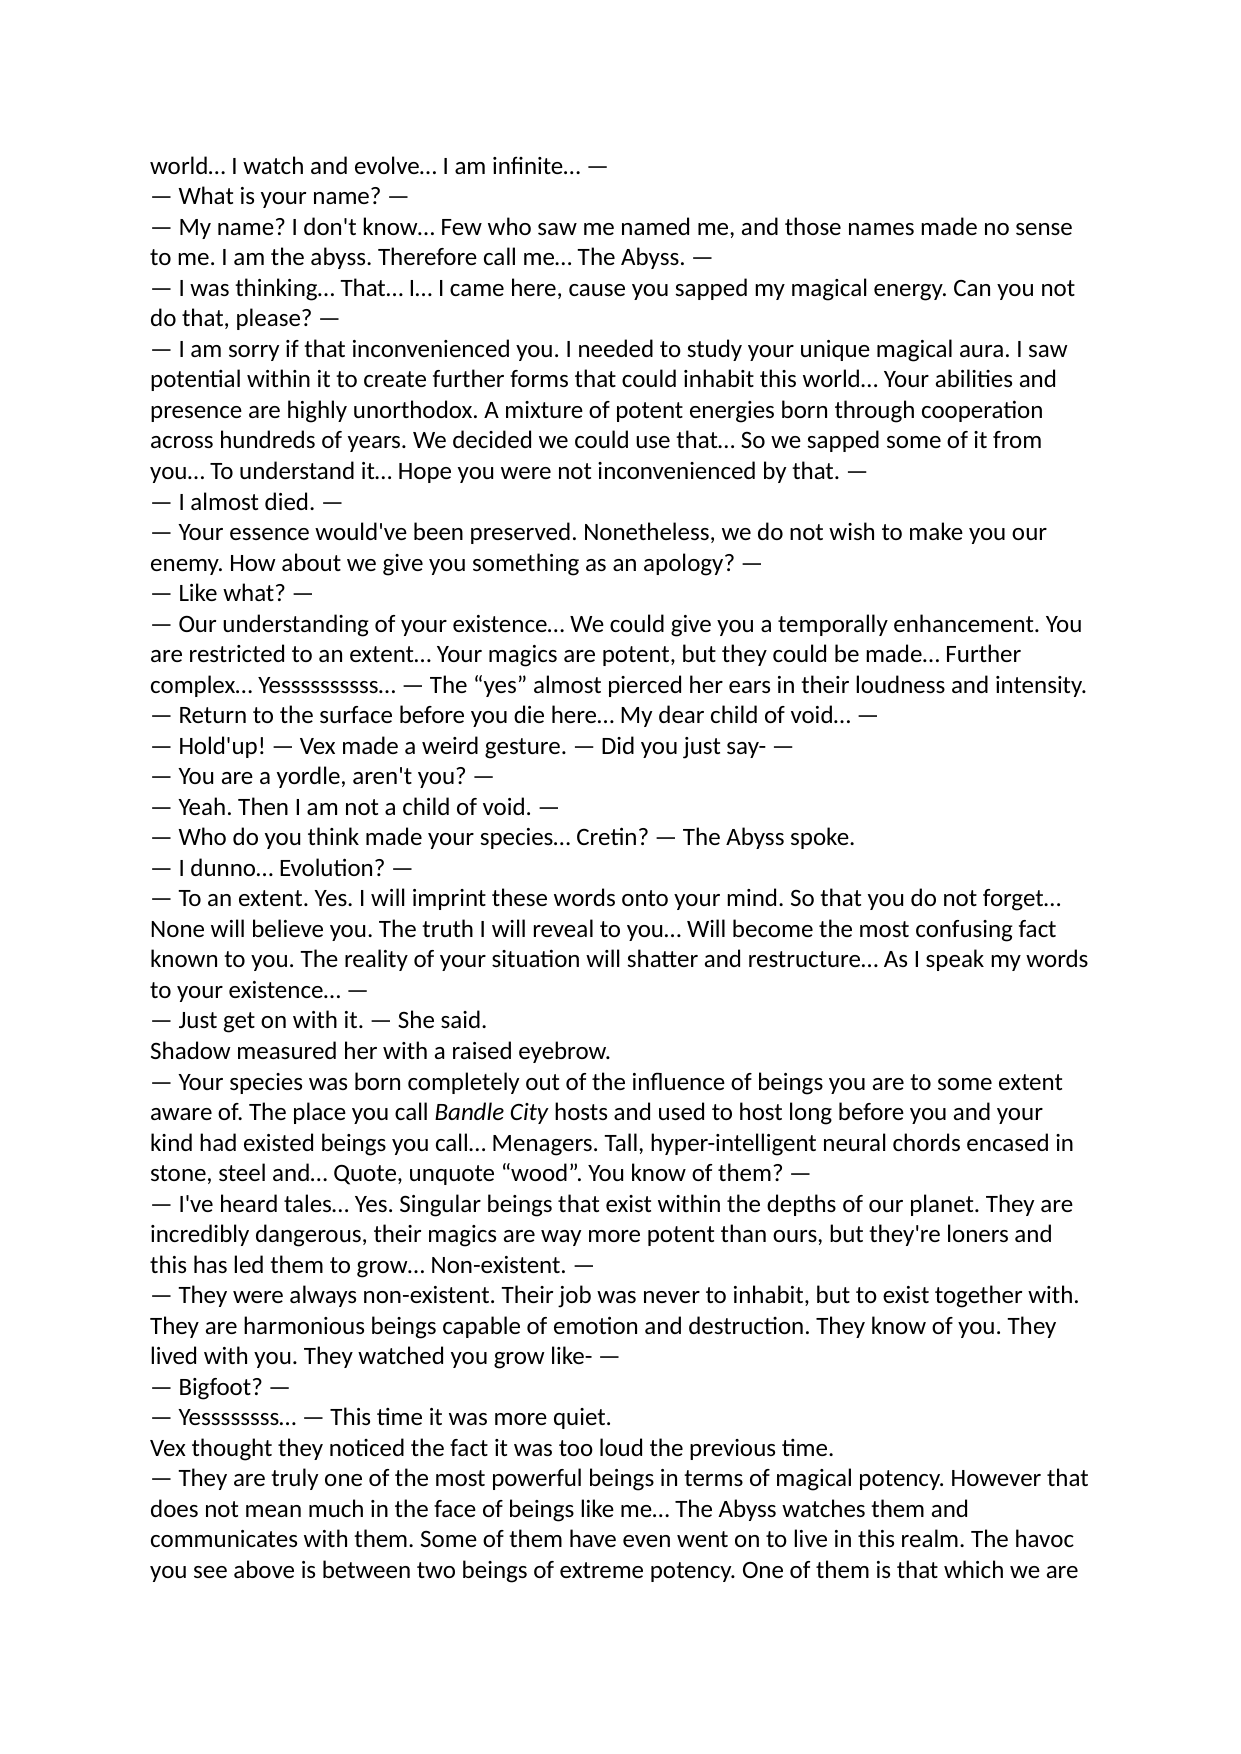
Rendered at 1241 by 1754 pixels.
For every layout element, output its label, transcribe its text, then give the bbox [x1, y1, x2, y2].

text world… I watch and evolve… I am infinite… — — What is your name? — — My name? I don't know… Few who saw me named me, and those names made no sense to me. I am the abyss. Therefore call me… The Abyss. — — I was thinking… That… I… I came here, cause you sapped my magical energy. Can you not do that, please? — — I am sorry if that inconvenienced you. I needed to study your unique magical aura. I saw potential within it to create further forms that could inhabit this world… Your abilities and presence are highly unorthodox. A mixture of potent energies born through cooperation across hundreds of years. We decided we could use that… So we sapped some of it from you… To understand it… Hope you were not inconvenienced by that. — — I almost died. — — Your essence would've been preserved. Nonetheless, we do not wish to make you our enemy. How about we give you something as an apology? — — Like what? — — Our understanding of your existence… We could give you a temporally enhancement. You are restricted to an extent… Your magics are potent, but they could be made… Further complex… Yessssssssss… — The “yes” almost pierced her ears in their loudness and intensity. — Return to the surface before you die here… My dear child of void… — — Hold'up! — Vex made a weird gesture. — Did you just say- — — You are a yordle, aren't you? — — Yeah. Then I am not a child of void. — — Who do you think made your species… Cretin? — The Abyss spoke. — I dunno… Evolution? — — To an extent. Yes. I will imprint these words onto your mind. So that you do not forget… None will believe you. The truth I will reveal to you… Will become the most confusing fact known to you. The reality of your situation will shatter and restructure… As I speak my words to your existence… — — Just get on with it. — She said. Shadow measured her with a raised eyebrow. — Your species was born completely out of the influence of beings you are to some extent aware of. The place you call Bandle City hosts and used to host long before you and your kind had existed beings you call… Menagers. Tall, hyper-intelligent neural chords encased in stone, steel and… Quote, unquote “wood”. You know of them? — — I've heard tales… Yes. Singular beings that exist within the depths of our planet. They are incredibly dangerous, their magics are way more potent than ours, but they're loners and this has led them to grow… Non-existent. — — They were always non-existent. Their job was never to inhabit, but to exist together with. They are harmonious beings capable of emotion and destruction. They know of you. They lived with you. They watched you grow like- — — Bigfoot? — — Yessssssss… — This time it was more quiet. Vex thought they noticed the fact it was too loud the previous time. — They are truly one of the most powerful beings in terms of magical potency. However that does not mean much in the face of beings like me… The Abyss watches them and communicates with them. Some of them have even went on to live in this realm. The havoc you see above is between two beings of extreme potency. One of them is that which we are [150, 150, 1090, 1584]
